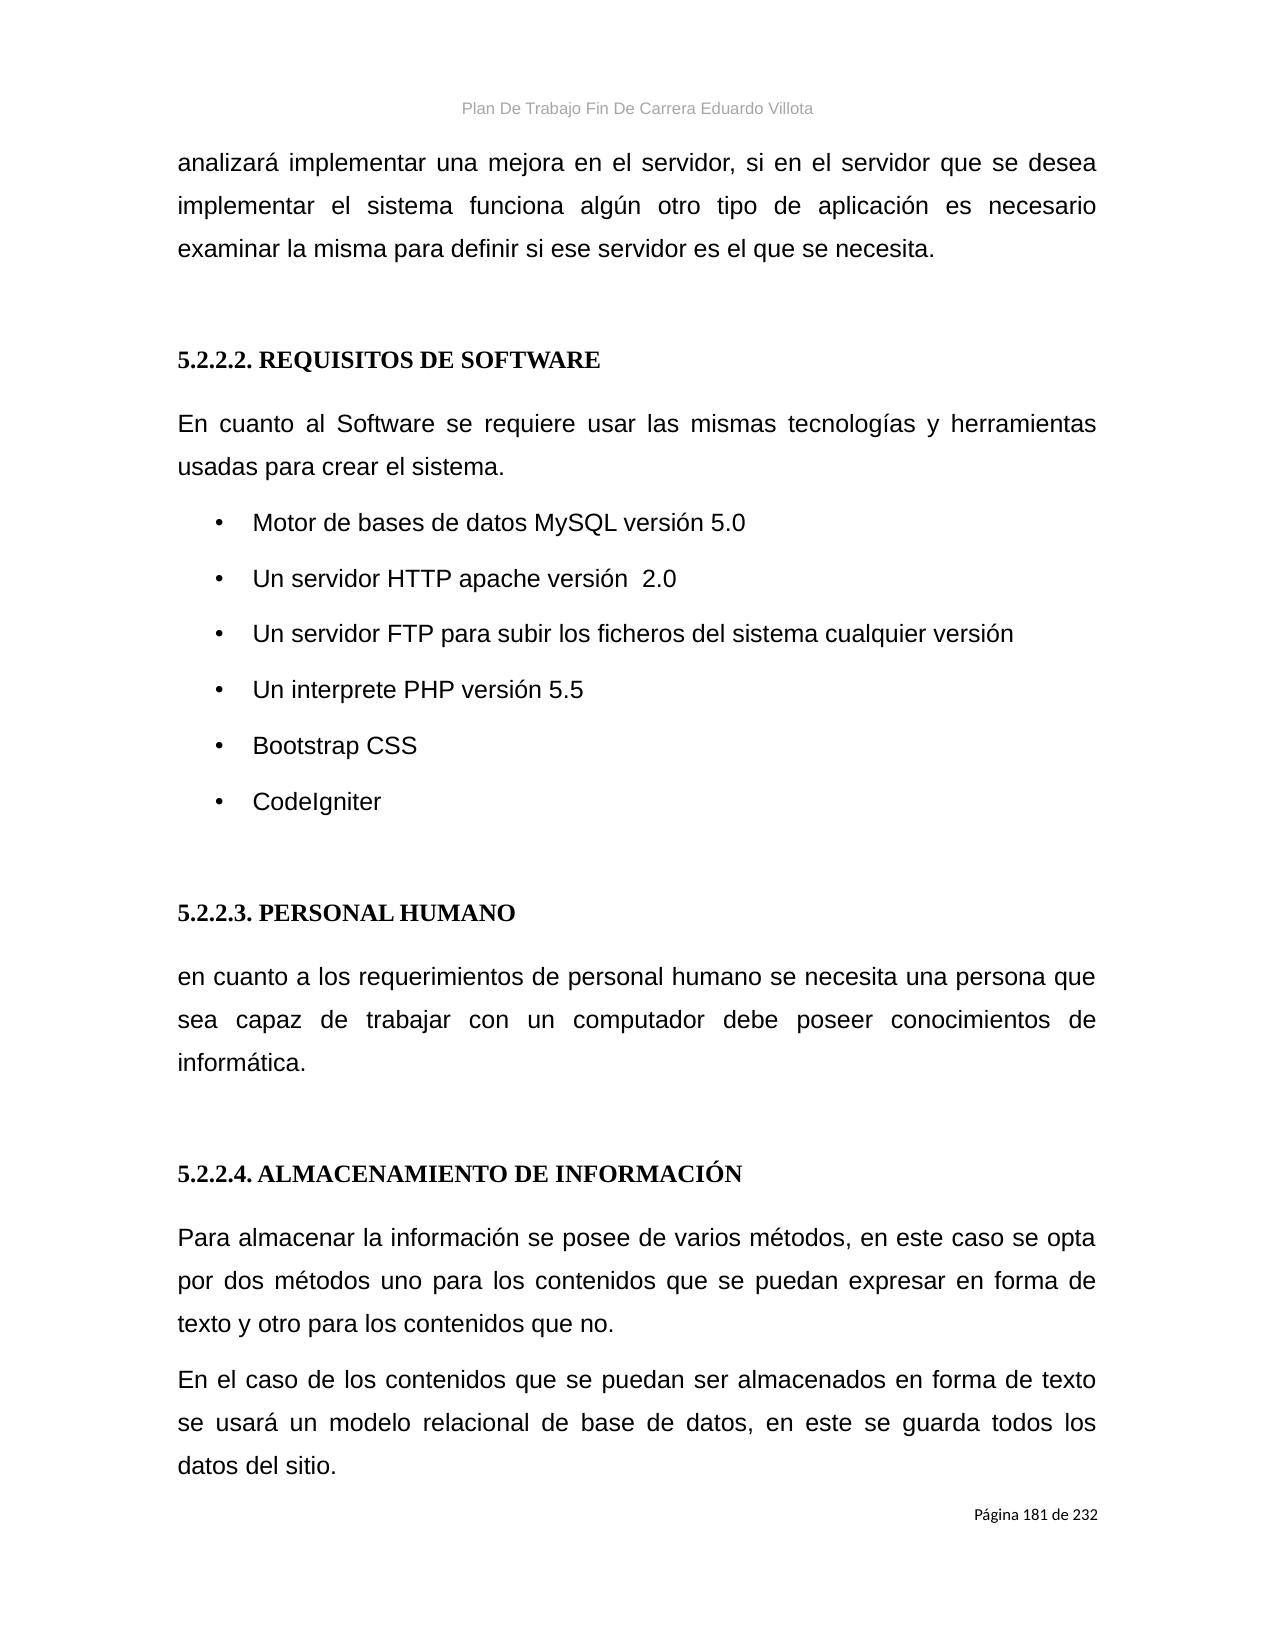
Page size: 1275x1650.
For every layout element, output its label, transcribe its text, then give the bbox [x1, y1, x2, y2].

list CodeIgniter [215, 786, 1098, 815]
list Un servidor FTP para subir los ficheros del sistema cualquier versión [215, 619, 1098, 648]
text En el caso de los contenidos que se puedan ser almacenados en forma de texto se usará un modelo relacional de base de datos, en este se guarda todos los datos del sitio. [177, 1365, 1098, 1480]
text En cuanto al Software se requiere usar las mismas tecnologías y herramientas usadas para crear el sistema. [177, 409, 1098, 481]
list Motor de bases de datos MySQL versión 5.0 [215, 508, 1098, 537]
text Para almacenar la información se posee de varios métodos, en este caso se opta por dos métodos uno para los contenidos que se puedan expresar en forma de texto y otro para los contenidos que no. [177, 1223, 1098, 1338]
text analizará implementar una mejora en el servidor, si en el servidor que se desea implementar el sistema funciona algún otro tipo de aplicación es necesario examinar la misma para definir si ese servidor es el que se necesita. [177, 148, 1098, 263]
text 5.2.2.2. REQUISITOS DE SOFTWARE [177, 345, 1098, 374]
list Un servidor HTTP apache versión 2.0 [215, 563, 1098, 592]
text 5.2.2.4. ALMACENAMIENTO DE INFORMACIÓN [177, 1159, 1098, 1188]
text 5.2.2.3. PERSONAL HUMANO [177, 898, 1098, 927]
list Bootstrap CSS [215, 731, 1098, 759]
text en cuanto a los requerimientos de personal humano se necesita una persona que sea capaz de trabajar con un computador debe poseer conocimientos de informática. [177, 962, 1098, 1077]
list Un interprete PHP versión 5.5 [215, 675, 1098, 704]
